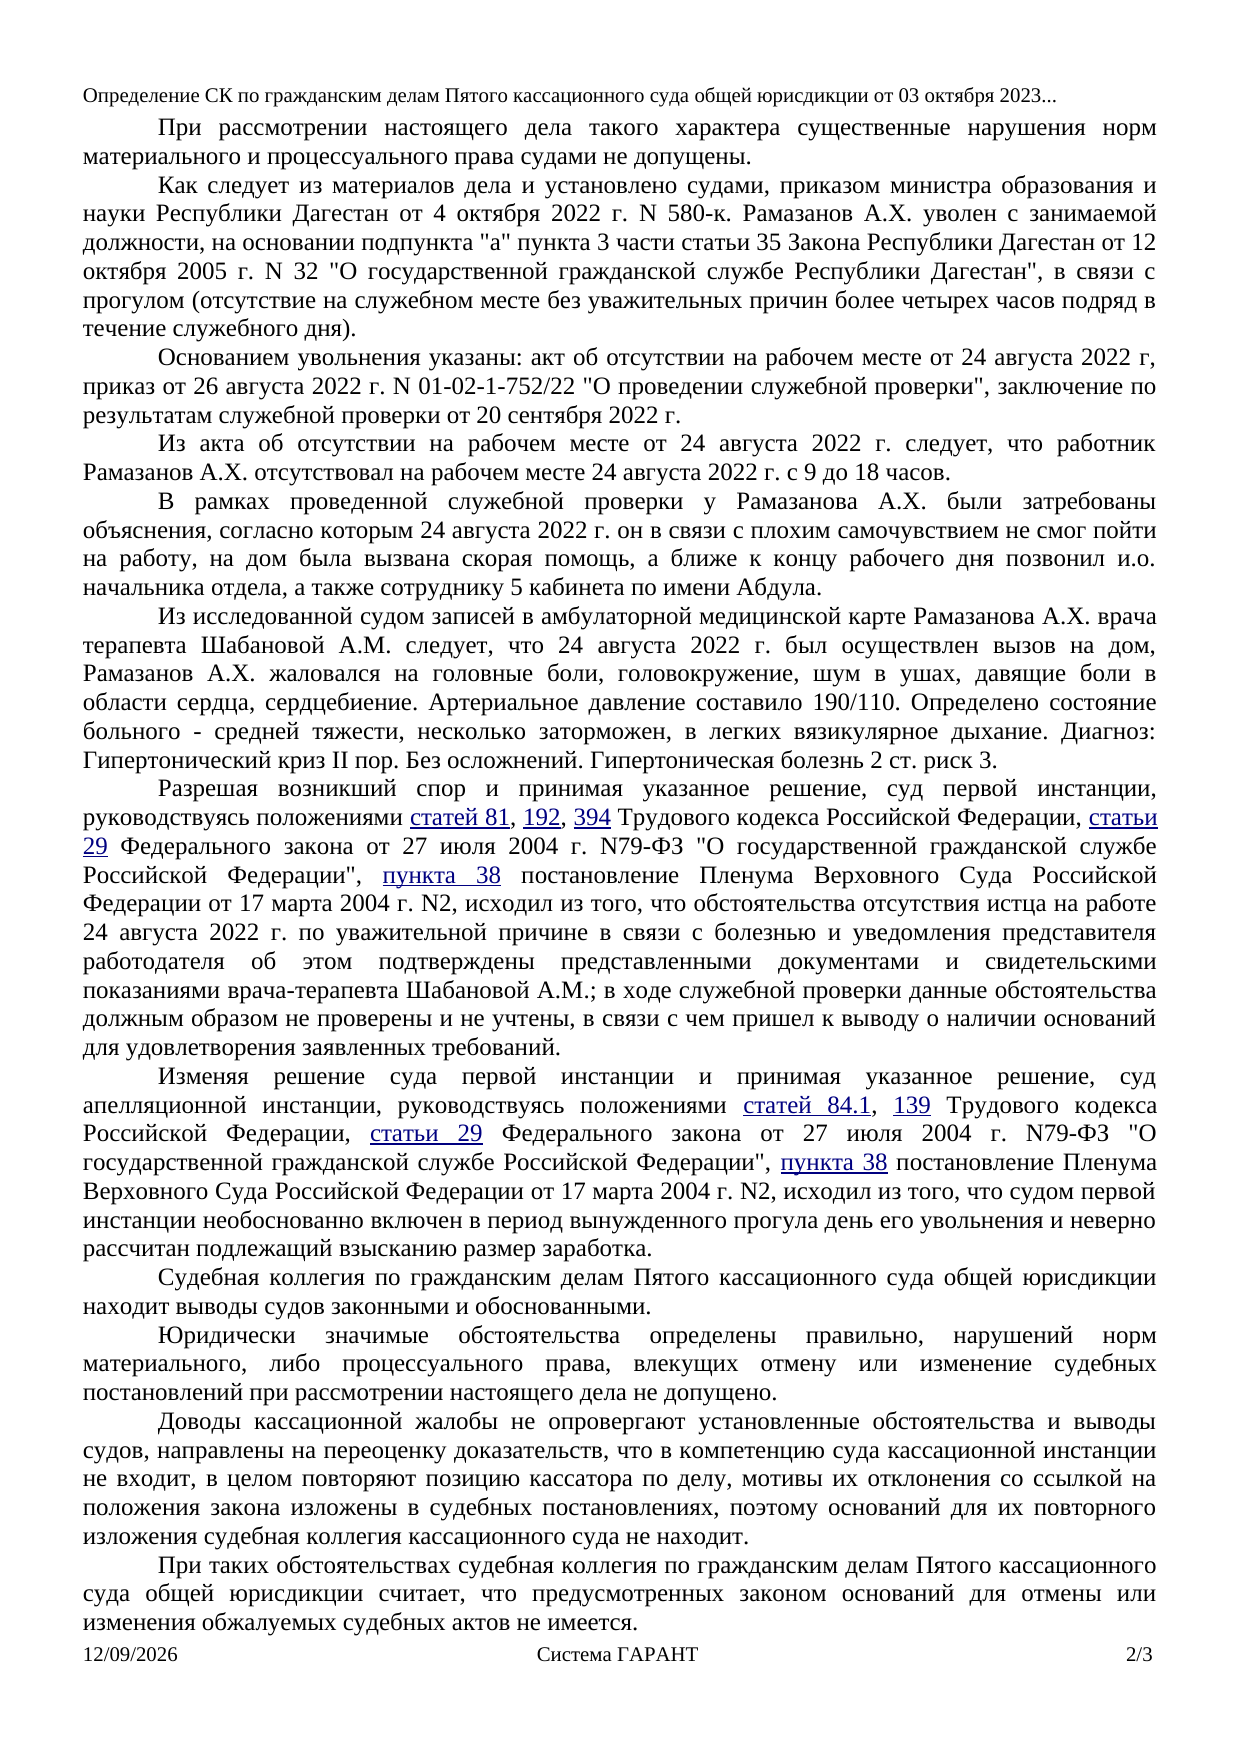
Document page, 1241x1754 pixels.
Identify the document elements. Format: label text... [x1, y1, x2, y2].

text Изменяя решение суда первой инстанции и принимая указанное решение, суд апелляционной инстанции, руководствуясь положениями статей 84.1, 139 Трудового кодекса Российской Федерации, статьи 29 Федерального закона от 27 июля 2004 г. N79-ФЗ "О государственной гражданской службе Российской Федерации", пункта 38 постановление Пленума Верховного Суда Российской Федерации от 17 марта 2004 г. N2, исходил из того, что судом первой инстанции необоснованно включен в период вынужденного прогула день его увольнения и неверно рассчитан подлежащий взысканию размер заработка. [83, 1061, 1157, 1262]
text Из акта об отсутствии на рабочем месте от 24 августа 2022 г. следует, что работник Рамазанов А.Х. отсутствовал на рабочем месте 24 августа 2022 г. с 9 до 18 часов. [83, 428, 1157, 486]
text Разрешая возникший спор и принимая указанное решение, суд первой инстанции, руководствуясь положениями статей 81, 192, 394 Трудового кодекса Российской Федерации, статьи 29 Федерального закона от 27 июля 2004 г. N79-ФЗ "О государственной гражданской службе Российской Федерации", пункта 38 постановление Пленума Верховного Суда Российской Федерации от 17 марта 2004 г. N2, исходил из того, что обстоятельства отсутствия истца на работе 24 августа 2022 г. по уважительной причине в связи с болезнью и уведомления представителя работодателя об этом подтверждены представленными документами и свидетельскими показаниями врача-терапевта Шабановой А.М.; в ходе служебной проверки данные обстоятельства должным образом не проверены и не учтены, в связи с чем пришел к выводу о наличии оснований для удовлетворения заявленных требований. [83, 773, 1157, 1061]
text Доводы кассационной жалобы не опровергают установленные обстоятельства и выводы судов, направлены на переоценку доказательств, что в компетенцию суда кассационной инстанции не входит, в целом повторяют позицию кассатора по делу, мотивы их отклонения со ссылкой на положения закона изложены в судебных постановлениях, поэтому оснований для их повторного изложения судебная коллегия кассационного суда не находит. [83, 1406, 1157, 1550]
text В рамках проведенной служебной проверки у Рамазанова А.Х. были затребованы объяснения, согласно которым 24 августа 2022 г. он в связи с плохим самочувствием не смог пойти на работу, на дом была вызвана скорая помощь, а ближе к концу рабочего дня позвонил и.о. начальника отдела, а также сотруднику 5 кабинета по имени Абдула. [83, 486, 1157, 601]
text Основанием увольнения указаны: акт об отсутствии на рабочем месте от 24 августа 2022 г, приказ от 26 августа 2022 г. N 01-02-1-752/22 "О проведении служебной проверки", заключение по результатам служебной проверки от 20 сентября 2022 г. [83, 342, 1157, 428]
text Юридически значимые обстоятельства определены правильно, нарушений норм материального, либо процессуального права, влекущих отмену или изменение судебных постановлений при рассмотрении настоящего дела не допущено. [83, 1320, 1157, 1406]
text Из исследованной судом записей в амбулаторной медицинской карте Рамазанова А.Х. врача терапевта Шабановой А.М. следует, что 24 августа 2022 г. был осуществлен вызов на дом, Рамазанов А.Х. жаловался на головные боли, головокружение, шум в ушах, давящие боли в области сердца, сердцебиение. Артериальное давление составило 190/110. Определено состояние больного - средней тяжести, несколько заторможен, в легких вязикулярное дыхание. Диагноз: Гипертонический криз II пор. Без осложнений. Гипертоническая болезнь 2 ст. риск 3. [83, 601, 1157, 773]
text Судебная коллегия по гражданским делам Пятого кассационного суда общей юрисдикции находит выводы судов законными и обоснованными. [83, 1262, 1157, 1320]
text При таких обстоятельствах судебная коллегия по гражданским делам Пятого кассационного суда общей юрисдикции считает, что предусмотренных законом оснований для отмены или изменения обжалуемых судебных актов не имеется. [83, 1550, 1157, 1636]
text При рассмотрении настоящего дела такого характера существенные нарушения норм материального и процессуального права судами не допущены. [83, 112, 1157, 170]
text Как следует из материалов дела и установлено судами, приказом министра образования и науки Республики Дагестан от 4 октября 2022 г. N 580-к. Рамазанов А.Х. уволен с занимаемой должности, на основании подпункта "а" пункта 3 части статьи 35 Закона Республики Дагестан от 12 октября 2005 г. N 32 "О государственной гражданской службе Республики Дагестан", в связи с прогулом (отсутствие на служебном месте без уважительных причин более четырех часов подряд в течение служебного дня). [83, 170, 1157, 342]
